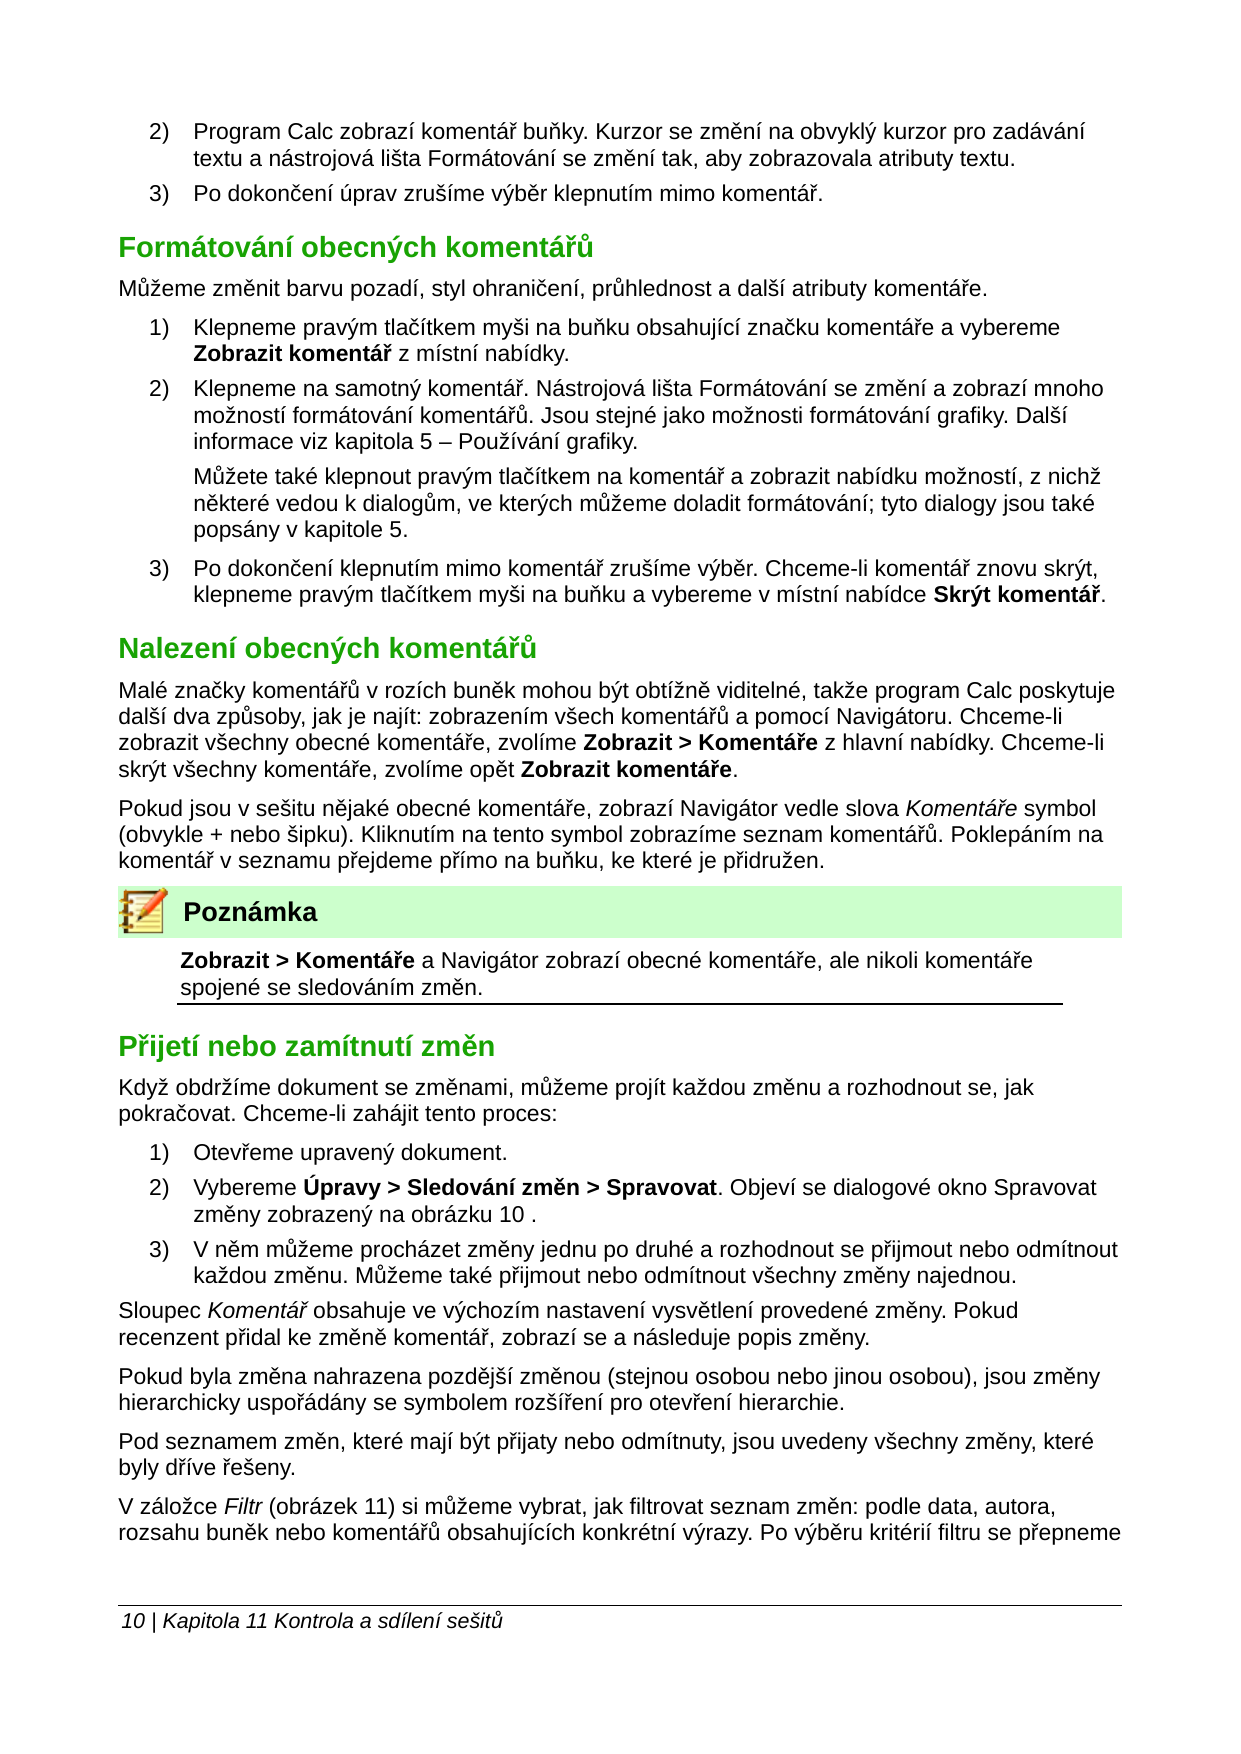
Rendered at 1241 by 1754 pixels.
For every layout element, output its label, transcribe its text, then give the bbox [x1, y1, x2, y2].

list Po dokončení klepnutím mimo komentář zrušíme výběr. Chceme-li komentář znovu skrýt, klepneme pravým tlačítkem myši na buňku a vybereme v místní nabídce Skrýt komentář. [169, 555, 1122, 608]
text Zobrazit > Komentáře a Navigátor zobrazí obecné komentáře, ale nikoli komentáře spojené se sledováním změn. [177, 944, 1063, 1003]
list Klepneme na samotný komentář. Nástrojová lišta Formátování se změní a zobrazí mnoho možností formátování komentářů. Jsou stejné jako možnosti formátování grafiky. Další informace viz kapitola 5 – Používání grafiky. [169, 375, 1122, 454]
list Otevřeme upravený dokument. [169, 1139, 1122, 1165]
list Vybereme Úpravy > Sledování změn > Spravovat. Objeví se dialogové okno Spravovat změny zobrazený na obrázku 10 . [169, 1174, 1122, 1227]
list V něm můžeme procházet změny jednu po druhé a rozhodnout se přijmout nebo odmítnout každou změnu. Můžeme také přijmout nebo odmítnout všechny změny najednou. [169, 1236, 1122, 1288]
text Sloupec Komentář obsahuje ve výchozím nastavení vysvětlení provedené změny. Pokud recenzent přidal ke změně komentář, zobrazí se a následuje popis změny. [118, 1297, 1122, 1350]
text Můžeme změnit barvu pozadí, styl ohraničení, průhlednost a další atributy komentáře. [118, 275, 1122, 301]
text Můžete také klepnout pravým tlačítkem na komentář a zobrazit nabídku možností, z nichž některé vedou k dialogům, ve kterých můžeme doladit formátování; tyto dialogy jsou také popsány v kapitole 5. [193, 463, 1122, 542]
subtitle Formátování obecných komentářů [118, 230, 1122, 263]
text V záložce Filtr (obrázek 11) si můžeme vybrat, jak filtrovat seznam změn: podle data, autora, rozsahu buněk nebo komentářů obsahujících konkrétní výrazy. Po výběru kritérií filtru se přepneme [118, 1493, 1122, 1546]
text Pokud jsou v sešitu nějaké obecné komentáře, zobrazí Navigátor vedle slova Komentáře symbol (obvykle + nebo šipku). Kliknutím na tento symbol zobrazíme seznam komentářů. Poklepáním na komentář v seznamu přejdeme přímo na buňku, ke které je přidružen. [118, 794, 1122, 873]
subtitle Přijetí nebo zamítnutí změn [118, 1028, 1122, 1062]
list Když obdržíme dokument se změnami, můžeme projít každou změnu a rozhodnout se, jak pokračovat. Chceme-li zahájit tento proces: [118, 1074, 1122, 1127]
picture [119, 886, 170, 937]
list Program Calc zobrazí komentář buňky. Kurzor se změní na obvyklý kurzor pro zadávání textu a nástrojová lišta Formátování se změní tak, aby zobrazovala atributy textu. [169, 118, 1122, 171]
text Pokud byla změna nahrazena pozdější změnou (stejnou osobou nebo jinou osobou), jsou změny hierarchicky uspořádány se symbolem rozšíření pro otevření hierarchie. [118, 1363, 1122, 1415]
text Malé značky komentářů v rozích buněk mohou být obtížně viditelné, takže program Calc poskytuje další dva způsoby, jak je najít: zobrazením všech komentářů a pomocí Navigátoru. Chceme-li zobrazit všechny obecné komentáře, zvolíme Zobrazit > Komentáře z hlavní nabídky. Chceme-li skrýt všechny komentáře, zvolíme opět Zobrazit komentáře. [118, 677, 1122, 782]
subtitle Poznámka [118, 886, 1122, 938]
text Pod seznamem změn, které mají být přijaty nebo odmítnuty, jsou uvedeny všechny změny, které byly dříve řešeny. [118, 1428, 1122, 1481]
list Klepneme pravým tlačítkem myši na buňku obsahující značku komentáře a vybereme Zobrazit komentář z místní nabídky. [169, 314, 1122, 367]
subtitle Nalezení obecných komentářů [118, 631, 1122, 665]
list Po dokončení úprav zrušíme výběr klepnutím mimo komentář. [169, 180, 1122, 206]
